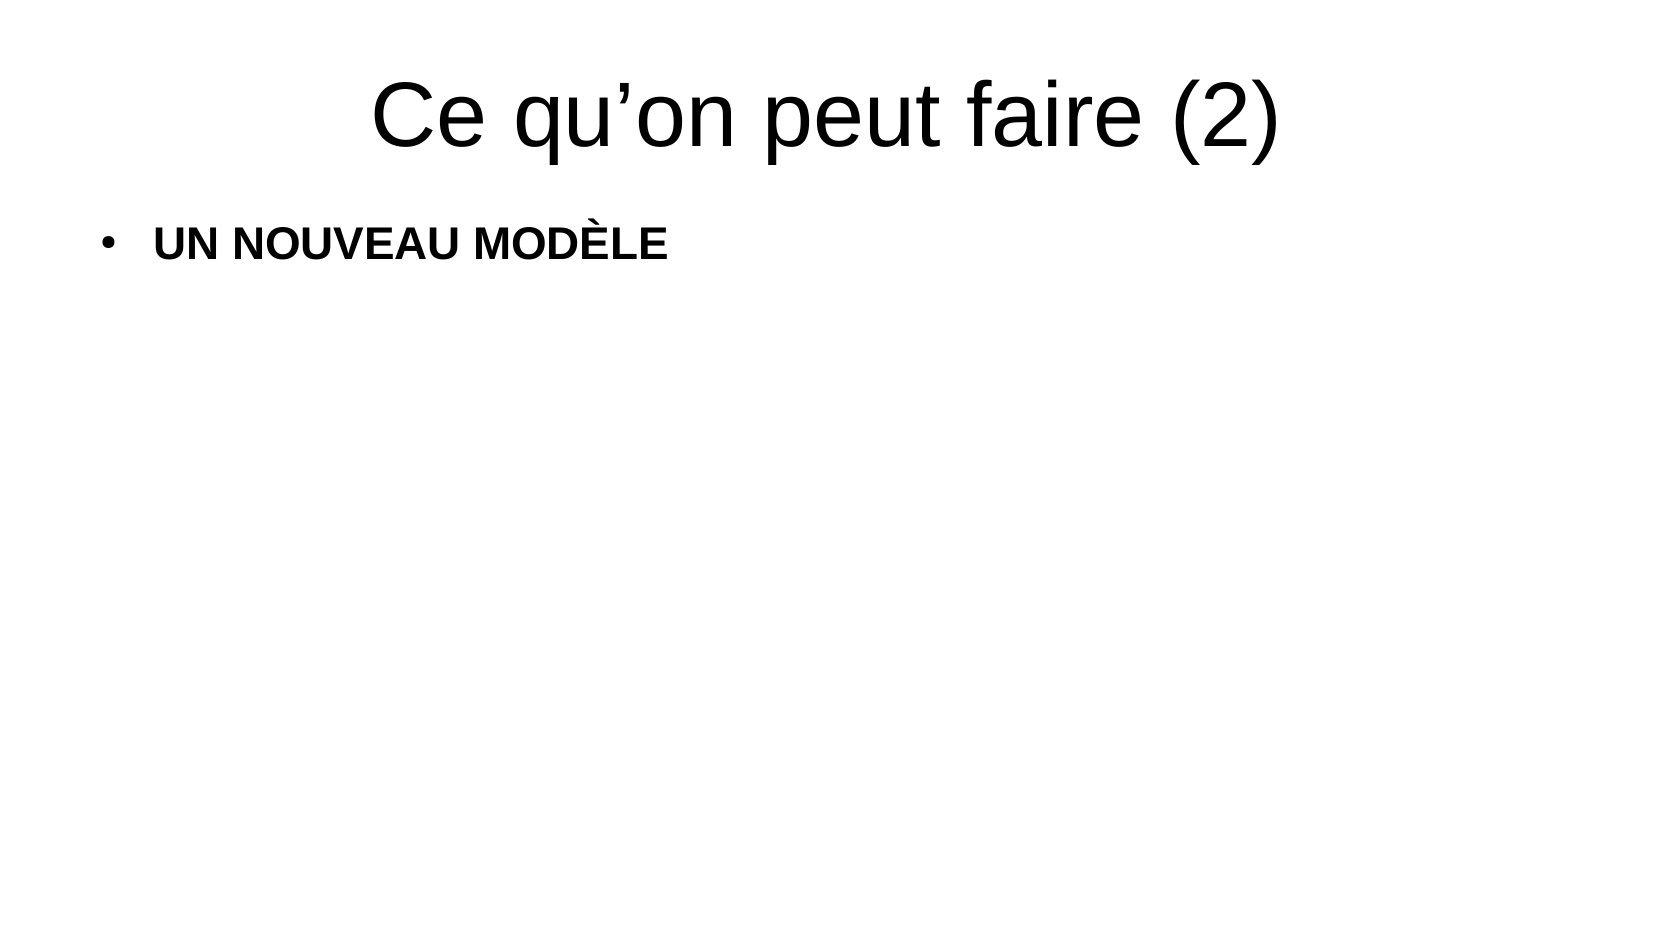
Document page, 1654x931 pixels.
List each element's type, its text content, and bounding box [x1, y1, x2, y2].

list UN NOUVEAU MODÈLE [82, 217, 1536, 758]
title Ce qu’on peut faire (2) [82, 37, 1571, 193]
